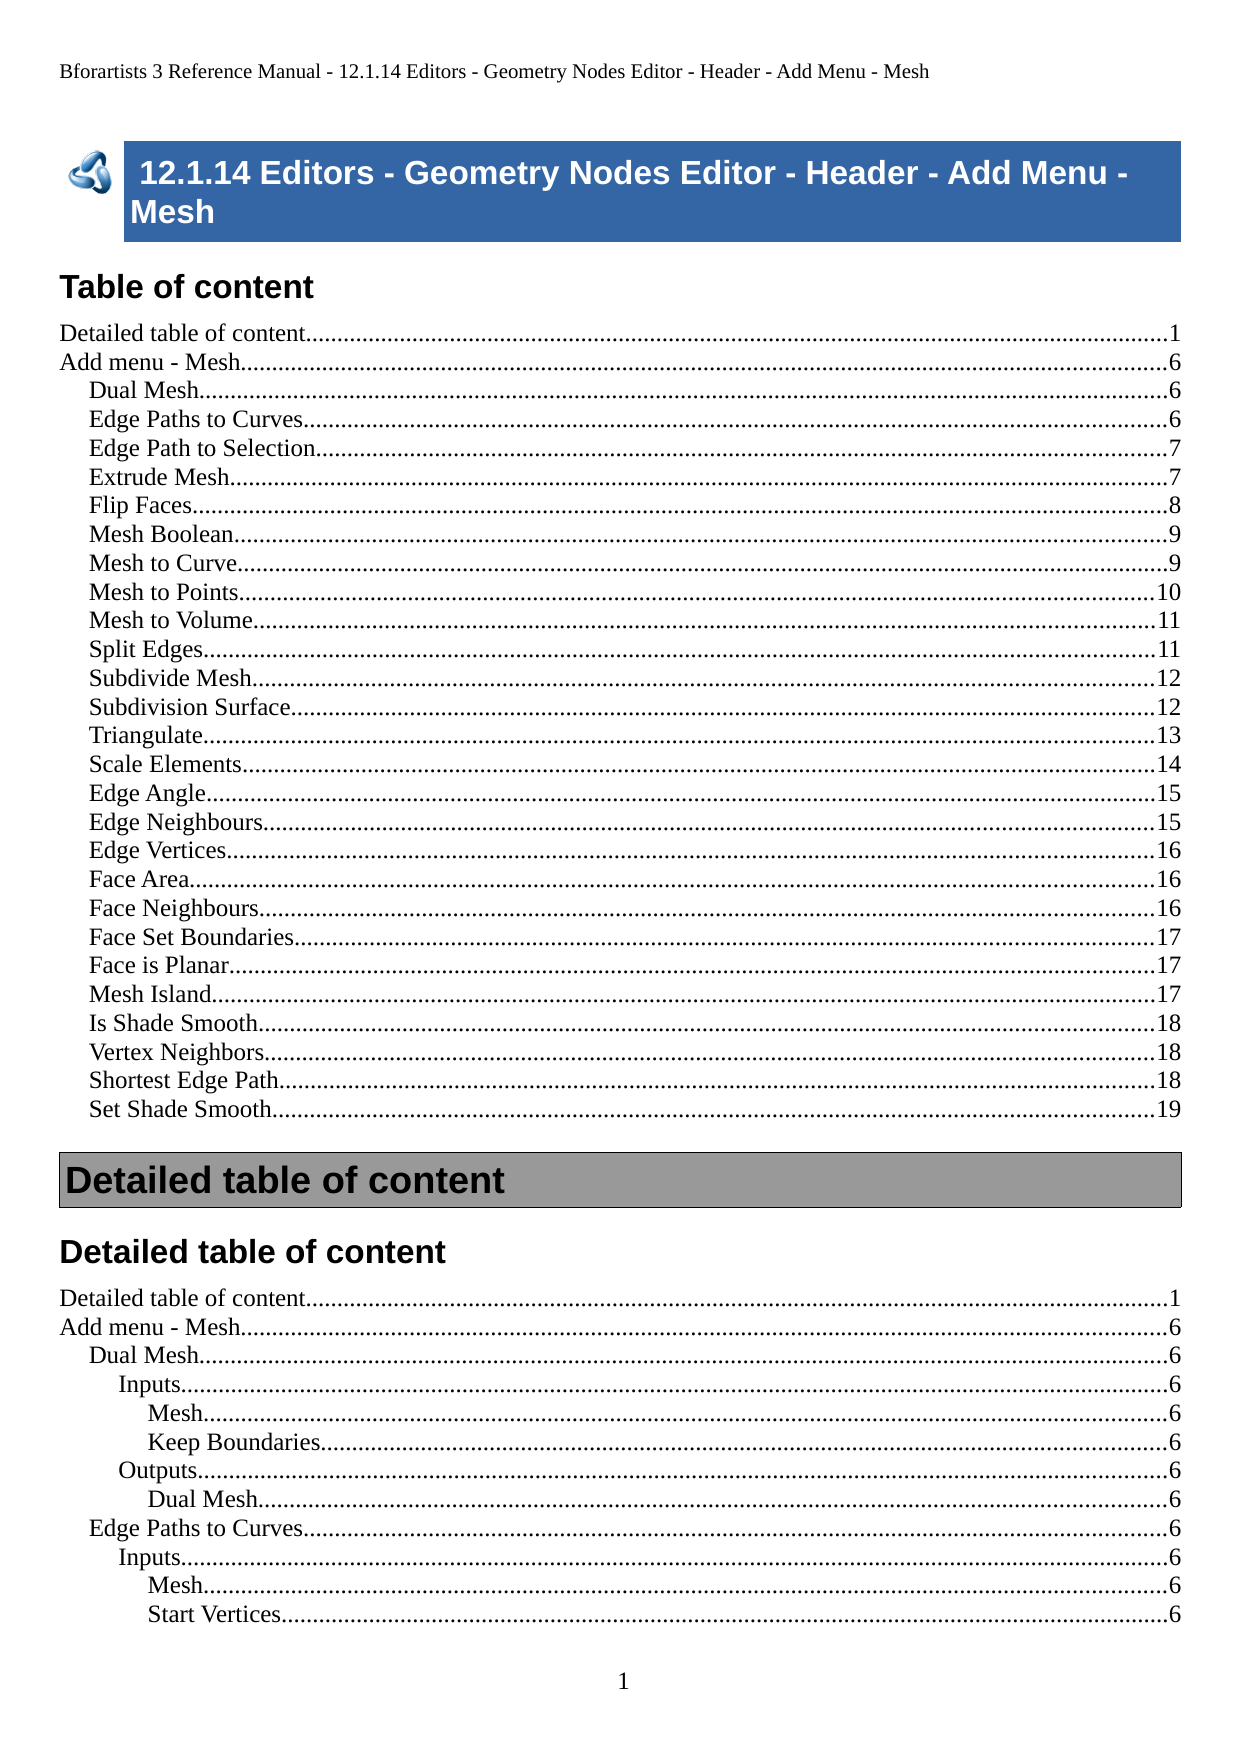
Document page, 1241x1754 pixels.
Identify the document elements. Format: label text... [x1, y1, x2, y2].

text Is Shade Smooth 18 [88, 1008, 1181, 1037]
text Inputs 6 [118, 1369, 1181, 1398]
text Face Neighbours 16 [88, 893, 1181, 922]
text Set Shade Smooth 19 [88, 1094, 1181, 1123]
text Vertex Neighbors 18 [88, 1037, 1181, 1065]
text Dual Mesh 6 [147, 1484, 1181, 1513]
text Dual Mesh 6 [88, 375, 1181, 404]
picture [65, 147, 114, 197]
text Scale Elements 14 [88, 749, 1181, 778]
text Face is Planar 17 [88, 950, 1181, 979]
text Mesh 6 [147, 1570, 1181, 1599]
subtitle Table of content [59, 267, 1181, 305]
text Mesh to Curve 9 [88, 548, 1181, 577]
text Face Set Boundaries 17 [88, 922, 1181, 950]
text Detailed table of content 1 [59, 318, 1181, 347]
text Start Vertices 6 [147, 1599, 1181, 1628]
text Add menu - Mesh 6 [59, 347, 1181, 375]
text Shortest Edge Path 18 [88, 1065, 1181, 1094]
text Edge Neighbours 15 [88, 807, 1181, 835]
text Subdivision Surface 12 [88, 692, 1181, 720]
text Mesh to Points 10 [88, 577, 1181, 605]
text Edge Paths to Curves 6 [88, 404, 1181, 433]
text Face Area 16 [88, 864, 1181, 893]
text Dual Mesh 6 [88, 1340, 1181, 1369]
table_header 12.1.14 Editors - Geometry Nodes Editor - Header - Add Menu - Mesh [124, 141, 1181, 242]
text Edge Vertices 16 [88, 835, 1181, 864]
text Inputs 6 [118, 1542, 1181, 1570]
text Add menu - Mesh 6 [59, 1312, 1181, 1340]
text Edge Angle 15 [88, 778, 1181, 807]
table_header [59, 141, 124, 242]
text Subdivide Mesh 12 [88, 663, 1181, 692]
text Edge Path to Selection 7 [88, 433, 1181, 462]
text Mesh Island 17 [88, 979, 1181, 1008]
table_header Detailed table of content [60, 1153, 1181, 1207]
text Outputs 6 [118, 1455, 1181, 1484]
text Triangulate 13 [88, 720, 1181, 749]
text Mesh Boolean 9 [88, 519, 1181, 548]
text Mesh 6 [147, 1398, 1181, 1427]
text Mesh to Volume 11 [88, 605, 1181, 634]
text Extrude Mesh 7 [88, 462, 1181, 490]
text Detailed table of content 1 [59, 1283, 1181, 1312]
text Keep Boundaries 6 [147, 1427, 1181, 1455]
text Flip Faces 8 [88, 490, 1181, 519]
text Split Edges 11 [88, 634, 1181, 663]
text Edge Paths to Curves 6 [88, 1513, 1181, 1542]
subtitle Detailed table of content [59, 1232, 1181, 1270]
